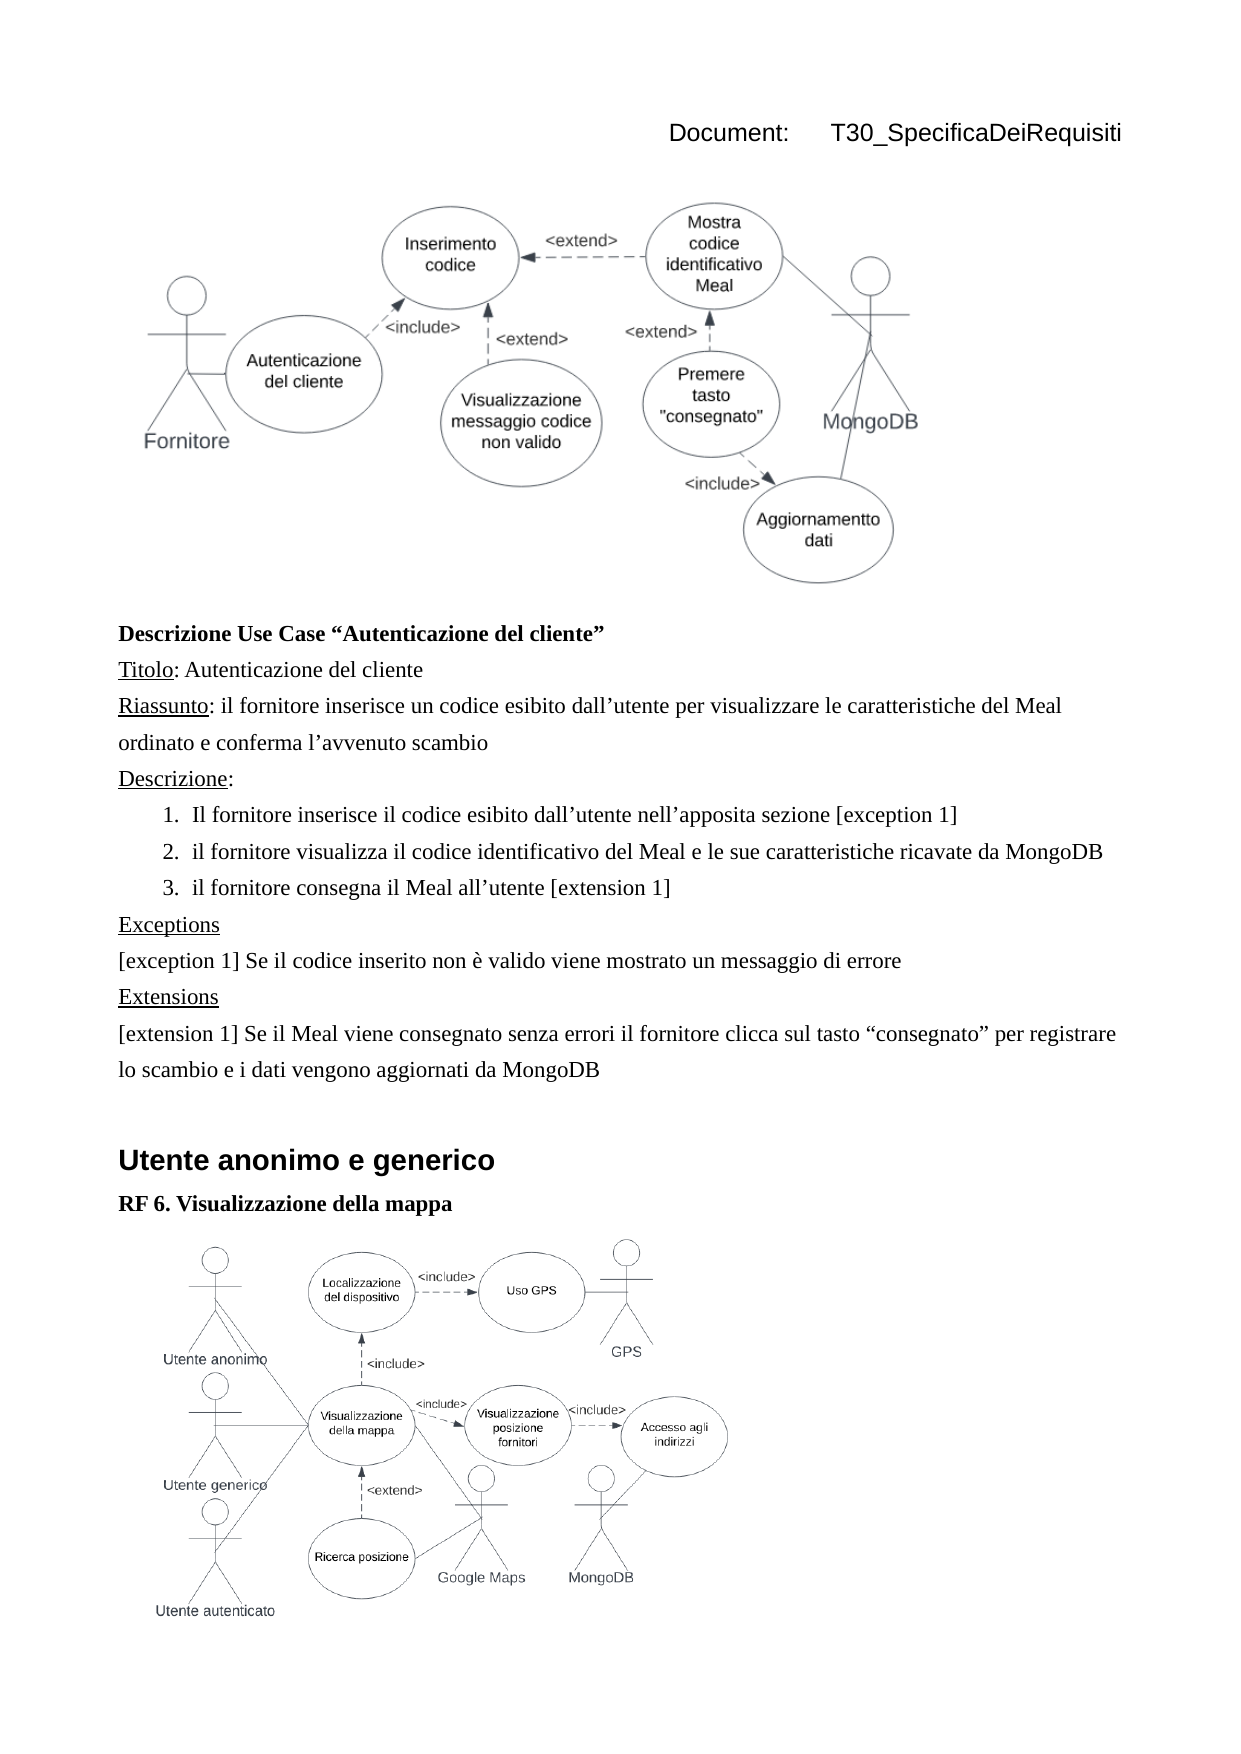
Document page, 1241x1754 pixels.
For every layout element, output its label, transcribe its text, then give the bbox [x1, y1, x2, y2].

text Extensions [118, 983, 1122, 1010]
text Titolo: Autenticazione del cliente [118, 656, 1122, 682]
list il fornitore consegna il Meal all’utente [extension 1] [162, 874, 1122, 901]
list Il fornitore inserisce il codice esibito dall’utente nell’apposita sezione [exception 1] [162, 802, 1122, 828]
subtitle Utente anonimo e generico [118, 1143, 1122, 1177]
picture [118, 176, 993, 610]
text Exceptions [118, 911, 1122, 937]
text [exception 1] Se il codice inserito non è valido viene mostrato un messaggio di errore [118, 947, 1122, 973]
text Descrizione: [118, 765, 1122, 792]
text Riassunto: il fornitore inserisce un codice esibito dall’utente per visualizzare le caratteristiche del Meal ordinato e conferma l’avvenuto scambio [118, 692, 1122, 755]
text Descrizione Use Case “Autenticazione del cliente” [118, 620, 1122, 646]
list il fornitore visualizza il codice identificativo del Meal e le sue caratteristiche ricavate da MongoDB [162, 838, 1122, 864]
picture [118, 1226, 745, 1627]
text [extension 1] Se il Meal viene consegnato senza errori il fornitore clicca sul tasto “consegnato” per registrare lo scambio e i dati vengono aggiornati da MongoDB [118, 1020, 1122, 1082]
text RF 6. Visualizzazione della mappa [118, 1189, 1122, 1216]
